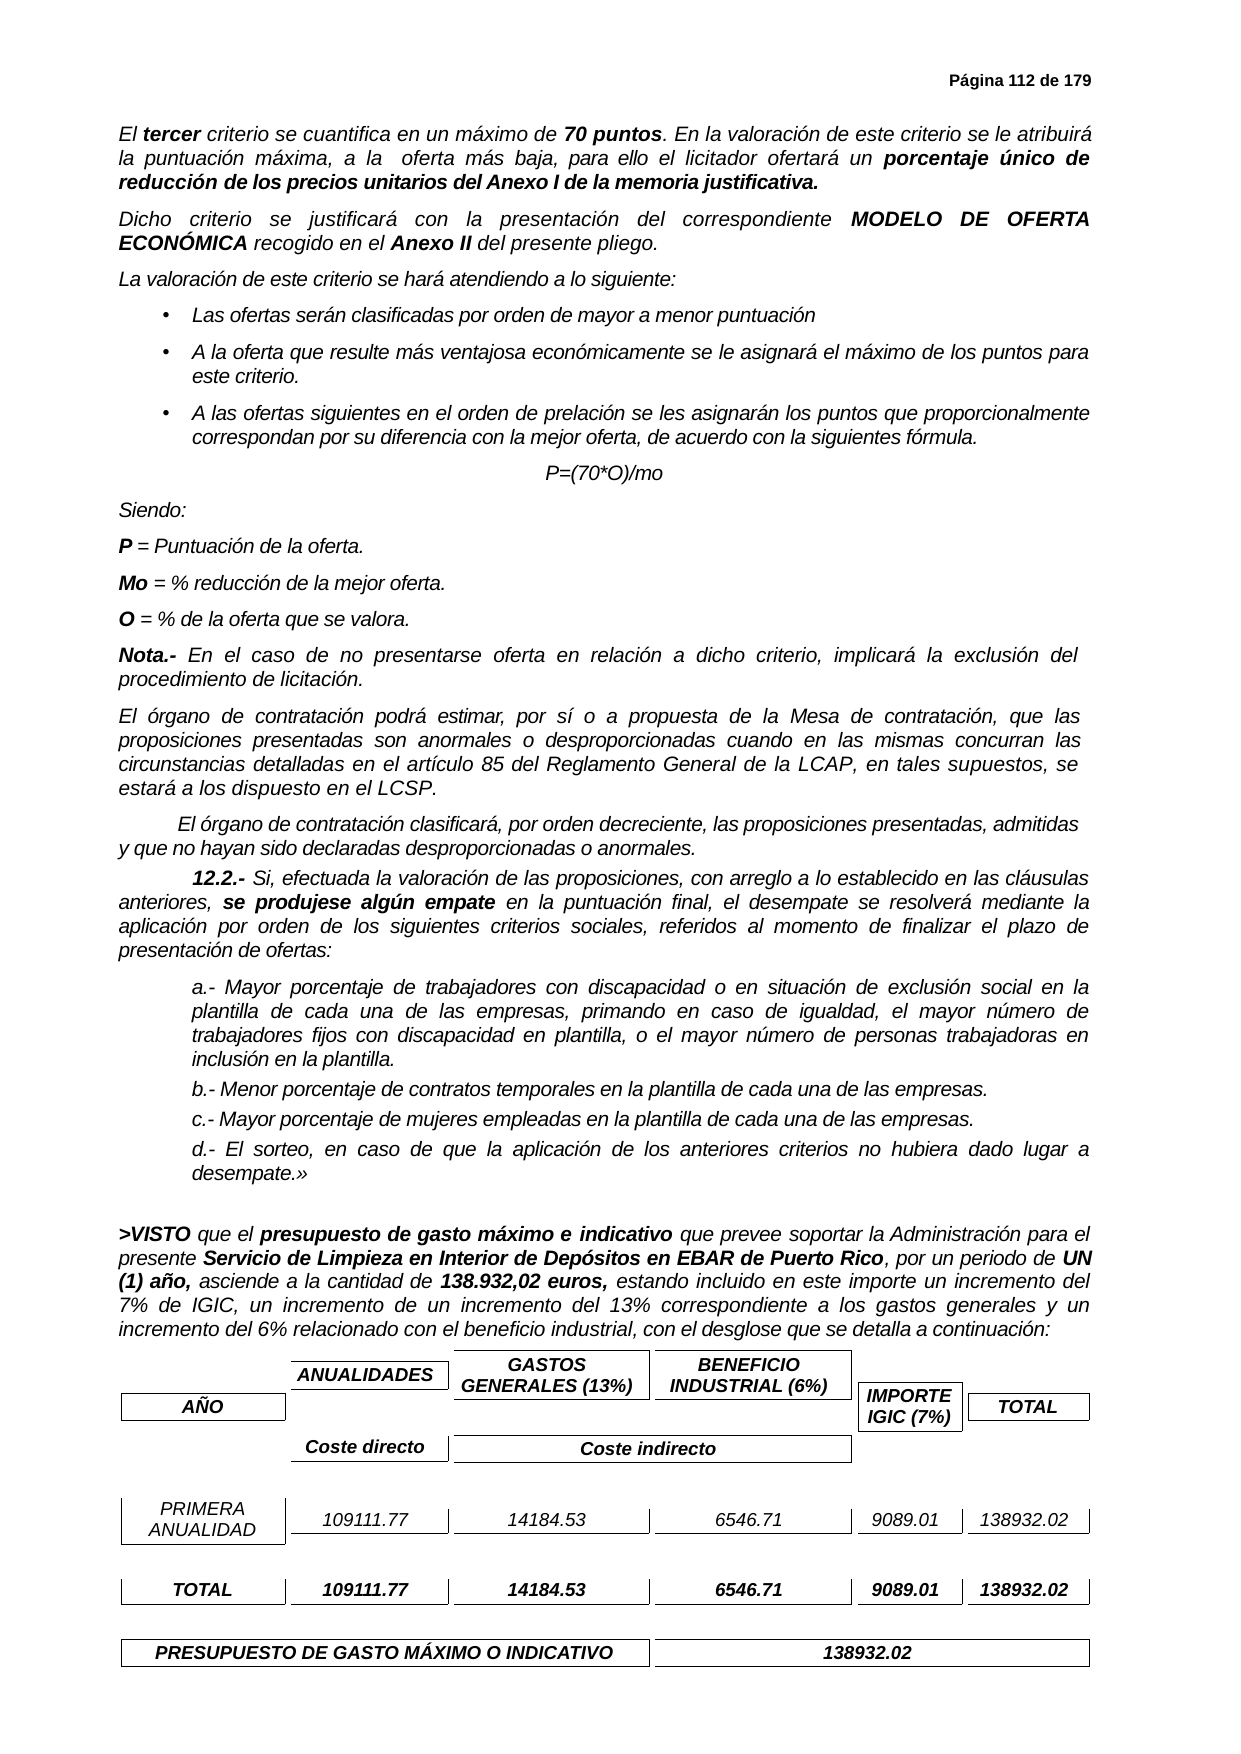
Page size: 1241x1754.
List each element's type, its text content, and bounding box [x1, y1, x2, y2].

text >VISTO que el presupuesto de gasto máximo e indicativo que prevee soportar la Administración para el presente Servicio de Limpieza en Interior de Depósitos en EBAR de Puerto Rico, por un periodo de UN (1) año, asciende a la cantidad de 138.932,02 euros, estando incluido en este importe un incremento del 7% de IGIC, un incremento de un incremento del 13% correspondiente a los gastos generales y un incremento del 6% relacionado con el beneficio industrial, con el desglose que se detalla a continuación: [118, 1221, 1092, 1341]
text Dicho criterio se justificará con la presentación del correspondiente MODELO DE OFERTA ECONÓMICA recogido en el Anexo II del presente pliego. [118, 206, 1092, 254]
table_cell 138932,02 [965, 1576, 1092, 1636]
text c.- Mayor porcentaje de mujeres empleadas en la plantilla de cada una de las empresas. [192, 1107, 1092, 1131]
text Mo = % reducción de la mejor oferta. [118, 570, 1092, 594]
table_cell PRESUPUESTO DE GASTO MÁXIMO O INDICATIVO [118, 1636, 652, 1669]
table_cell 14184,53 [451, 1495, 652, 1576]
table_header GASTOS GENERALES (13%) [451, 1348, 652, 1432]
list Las ofertas serán clasificadas por orden de mayor a menor puntuación [162, 303, 1092, 327]
text El tercer criterio se cuantifica en un máximo de 70 puntos. En la valoración de este criterio se le atribuirá la puntuación máxima, a la oferta más baja, para ello el licitador ofertará un porcentaje único de reducción de los precios unitarios del Anexo I de la memoria justificativa. [118, 122, 1092, 194]
text O = % de la oferta que se valora. [118, 607, 1092, 631]
text El órgano de contratación podrá estimar, por sí o a propuesta de la Mesa de contratación, que las proposiciones presentadas son anormales o desproporcionadas cuando en las mismas concurran las circunstancias detalladas en el artículo 85 del Reglamento General de la LCAP, en tales supuestos, se estará a los dispuesto en el LCSP. [118, 704, 1082, 799]
table_cell Coste indirecto [451, 1432, 854, 1495]
table_header ANUALIDADES [288, 1348, 451, 1432]
table_cell 6546,71 [652, 1576, 854, 1636]
table_cell 14184,53 [451, 1576, 652, 1636]
text Nota.- En el caso de no presentarse oferta en relación a dicho criterio, implicará la exclusión del procedimiento de licitación. [118, 643, 1082, 691]
text 12.2.- Si, efectuada la valoración de las proposiciones, con arreglo a lo establecido en las cláusulas anteriores, se produjese algún empate en la puntuación final, el desempate se resolverá mediante la aplicación por orden de los siguientes criterios sociales, referidos al momento de finalizar el plazo de presentación de ofertas: [118, 866, 1092, 962]
table_cell Coste directo [288, 1432, 451, 1495]
table_cell 109111,77 [288, 1495, 451, 1576]
table_cell 109111,77 [288, 1576, 451, 1636]
table_cell 138932,02 [965, 1495, 1092, 1576]
table_header TOTAL [965, 1348, 1092, 1495]
table_cell 9089,01 [855, 1576, 965, 1636]
table_cell TOTAL [118, 1576, 288, 1636]
text Siendo: [118, 497, 1092, 521]
text El órgano de contratación clasificará, por orden decreciente, las proposiciones presentadas, admitidas y que no hayan sido declaradas desproporcionadas o anormales. [118, 812, 1082, 860]
list A la oferta que resulte más ventajosa económicamente se le asignará el máximo de los puntos para este criterio. [162, 340, 1092, 388]
table_header BENEFICIO INDUSTRIAL (6%) [652, 1348, 854, 1432]
table_header IMPORTE IGIC (7%) [855, 1348, 965, 1495]
text b.- Menor porcentaje de contratos temporales en la plantilla de cada una de las empresas. [192, 1077, 1092, 1101]
table_cell 138932,02 [652, 1636, 1092, 1669]
text d.- El sorteo, en caso de que la aplicación de los anteriores criterios no hubiera dado lugar a desempate.» [192, 1137, 1092, 1185]
text La valoración de este criterio se hará atendiendo a lo siguiente: [118, 267, 1082, 291]
list A las ofertas siguientes en el orden de prelación se les asignarán los puntos que proporcionalmente correspondan por su diferencia con la mejor oferta, de acuerdo con la siguientes fórmula. [162, 400, 1092, 448]
table_cell PRIMERA ANUALIDAD [118, 1495, 288, 1576]
text a.- Mayor porcentaje de trabajadores con discapacidad o en situación de exclusión social en la plantilla de cada una de las empresas, primando en caso de igualdad, el mayor número de trabajadores fijos con discapacidad en plantilla, o el mayor número de personas trabajadoras en inclusión en la plantilla. [192, 974, 1092, 1070]
table_cell 6546,71 [652, 1495, 854, 1576]
table_cell 9089,01 [855, 1495, 965, 1576]
text P = Puntuación de la oferta. [118, 534, 1092, 558]
table_header AÑO [118, 1348, 288, 1495]
text P=(70*O)/mo [118, 461, 1092, 485]
